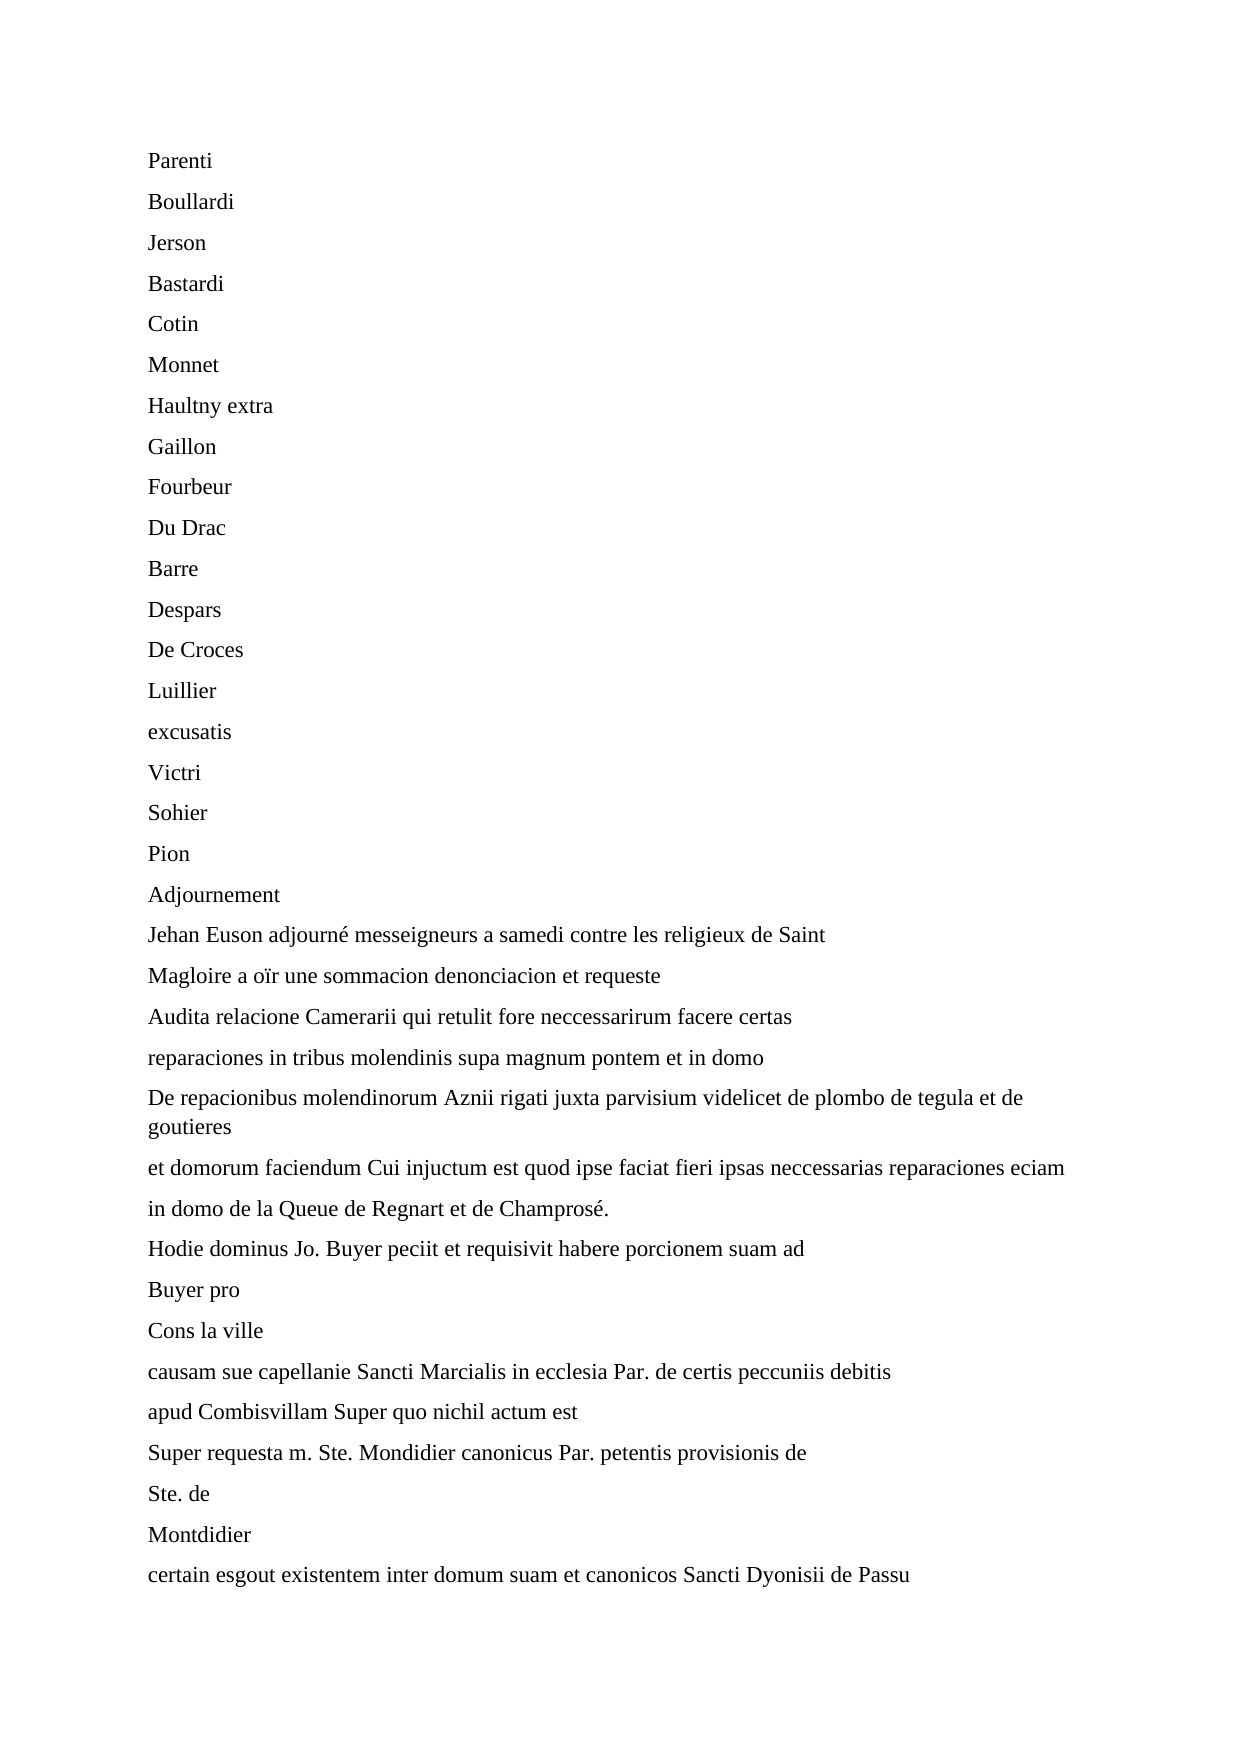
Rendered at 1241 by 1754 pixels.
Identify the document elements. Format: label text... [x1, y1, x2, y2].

text Montdidier [148, 1521, 1093, 1547]
text in domo de la Queue de Regnart et de Champrosé. [148, 1195, 1093, 1221]
text Buyer pro [148, 1276, 1093, 1303]
text Sohier [148, 799, 1093, 826]
text Fourbeur [148, 473, 1093, 500]
text Super requesta m. Ste. Mondidier canonicus Par. petentis provisionis de [148, 1439, 1093, 1466]
text Despars [148, 596, 1093, 622]
text Barre [148, 555, 1093, 581]
text De repacionibus molendinorum Aznii rigati juxta parvisium videlicet de plombo de tegula et de goutieres [148, 1084, 1093, 1140]
text Monnet [148, 351, 1093, 378]
text Gaillon [148, 433, 1093, 459]
text Parenti [148, 148, 1093, 174]
text Luillier [148, 677, 1093, 703]
text Bastardi [148, 270, 1093, 296]
text certain esgout existentem inter domum suam et canonicos Sancti Dyonisii de Passu [148, 1561, 1093, 1588]
text Cotin [148, 311, 1093, 337]
text Audita relacione Camerarii qui retulit fore neccessarirum facere certas [148, 1003, 1093, 1029]
text De Croces [148, 636, 1093, 663]
text apud Combisvillam Super quo nichil actum est [148, 1398, 1093, 1425]
text Du Drac [148, 514, 1093, 541]
text reparaciones in tribus molendinis supa magnum pontem et in domo [148, 1044, 1093, 1070]
text Jehan Euson adjourné messeigneurs a samedi contre les religieux de Saint [148, 921, 1093, 948]
text Hodie dominus Jo. Buyer peciit et requisivit habere porcionem suam ad [148, 1236, 1093, 1262]
text causam sue capellanie Sancti Marcialis in ecclesia Par. de certis peccuniis debitis [148, 1358, 1093, 1384]
text excusatis [148, 718, 1093, 744]
text Cons la ville [148, 1317, 1093, 1343]
text et domorum faciendum Cui injuctum est quod ipse faciat fieri ipsas neccessarias reparaciones eciam [148, 1154, 1093, 1180]
text Haultny extra [148, 392, 1093, 418]
text Victri [148, 758, 1093, 785]
text Boullardi [148, 188, 1093, 215]
text Ste. de [148, 1480, 1093, 1506]
text Jerson [148, 229, 1093, 255]
text Adjournement [148, 881, 1093, 907]
text Magloire a oïr une sommacion denonciacion et requeste [148, 962, 1093, 988]
text Pion [148, 840, 1093, 866]
